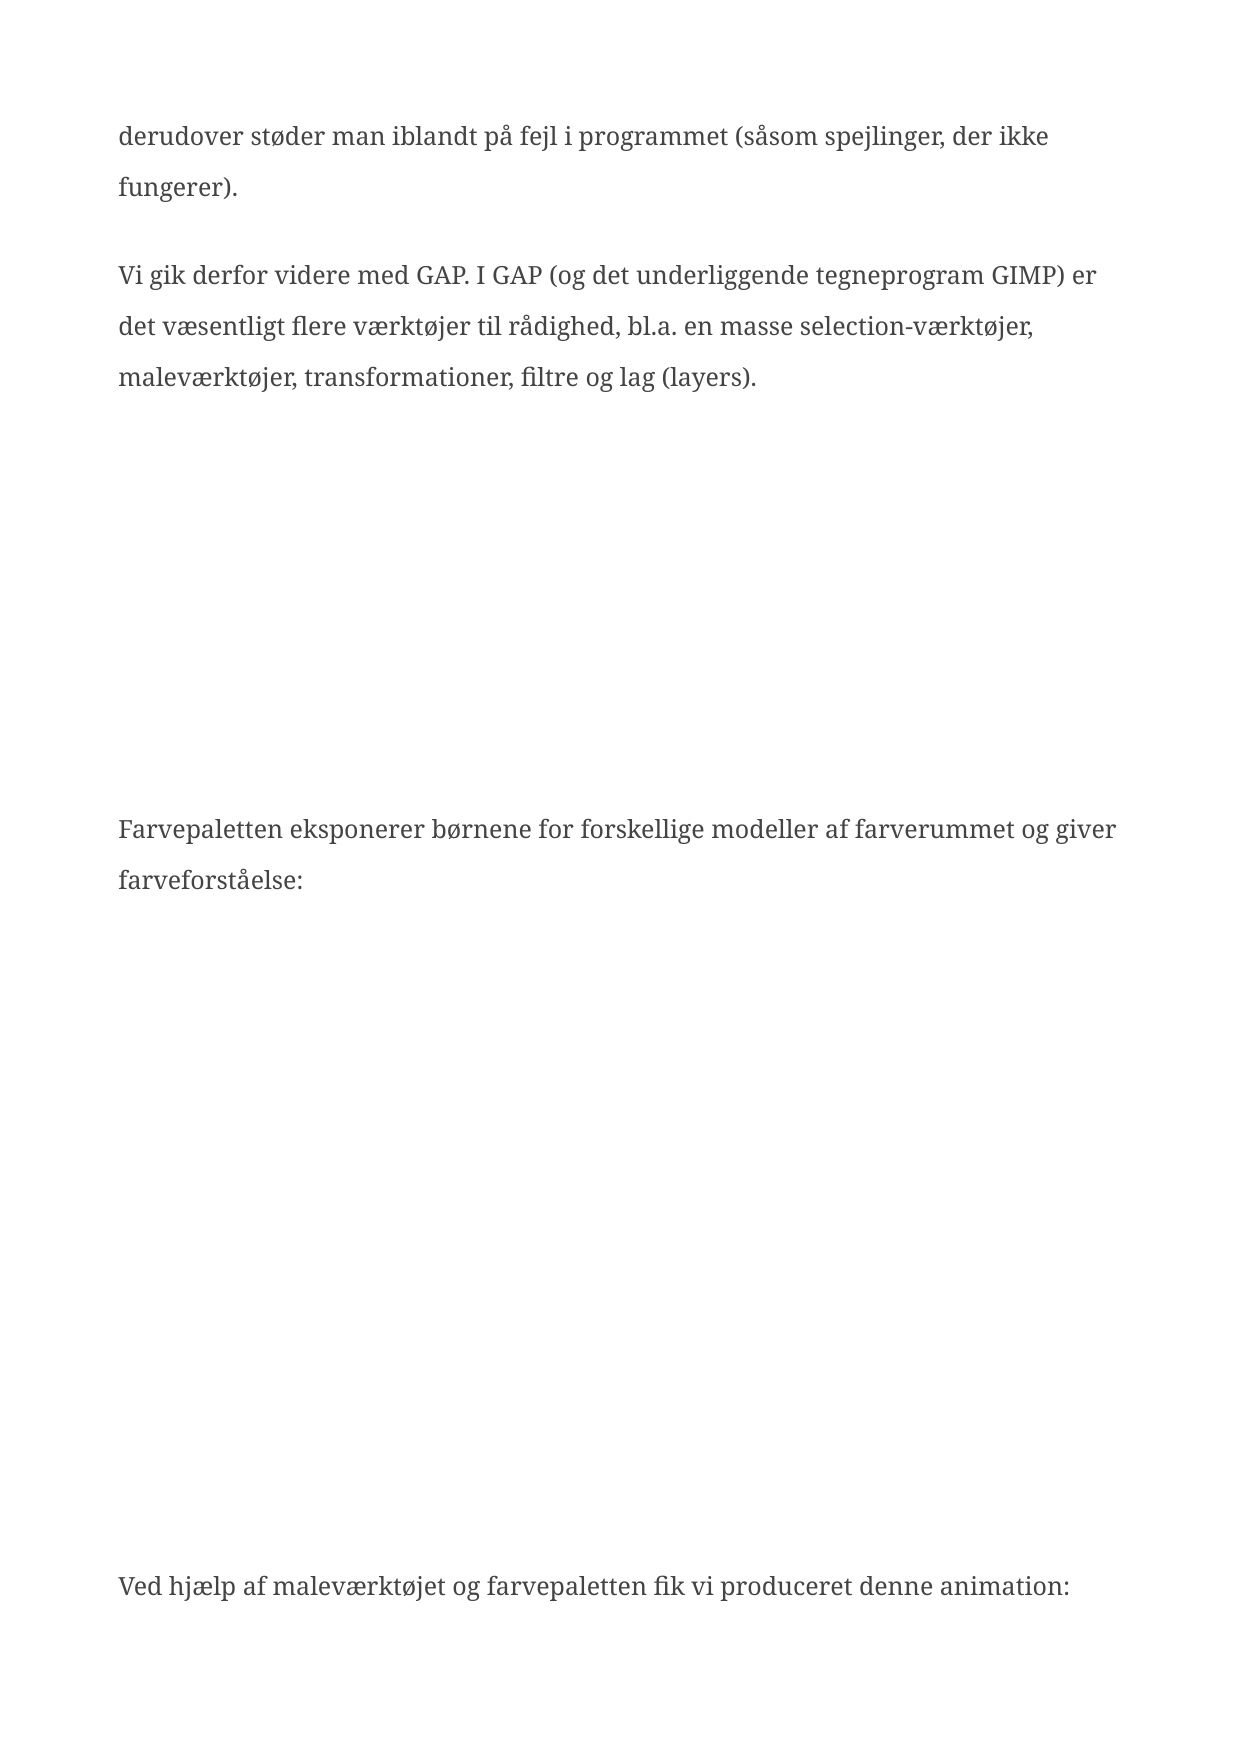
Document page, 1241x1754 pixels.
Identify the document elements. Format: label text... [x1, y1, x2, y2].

text Vi gik derfor videre med GAP. I GAP (og det underliggende tegneprogram GIMP) er det væsentligt flere værktøjer til rådighed, bl.a. en masse selection-værktøjer, maleværktøjer, transformationer, filtre og lag (layers). [118, 258, 1122, 394]
text Farvepaletten eksponerer børnene for forskellige modeller af farverummet og giver farveforståelse: [118, 811, 1122, 897]
text derudover støder man iblandt på fejl i programmet (såsom spejlinger, der ikke fungerer). [118, 118, 1122, 203]
text Ved hjælp af maleværktøjet og farvepaletten fik vi produceret denne animation: [118, 1569, 1122, 1603]
